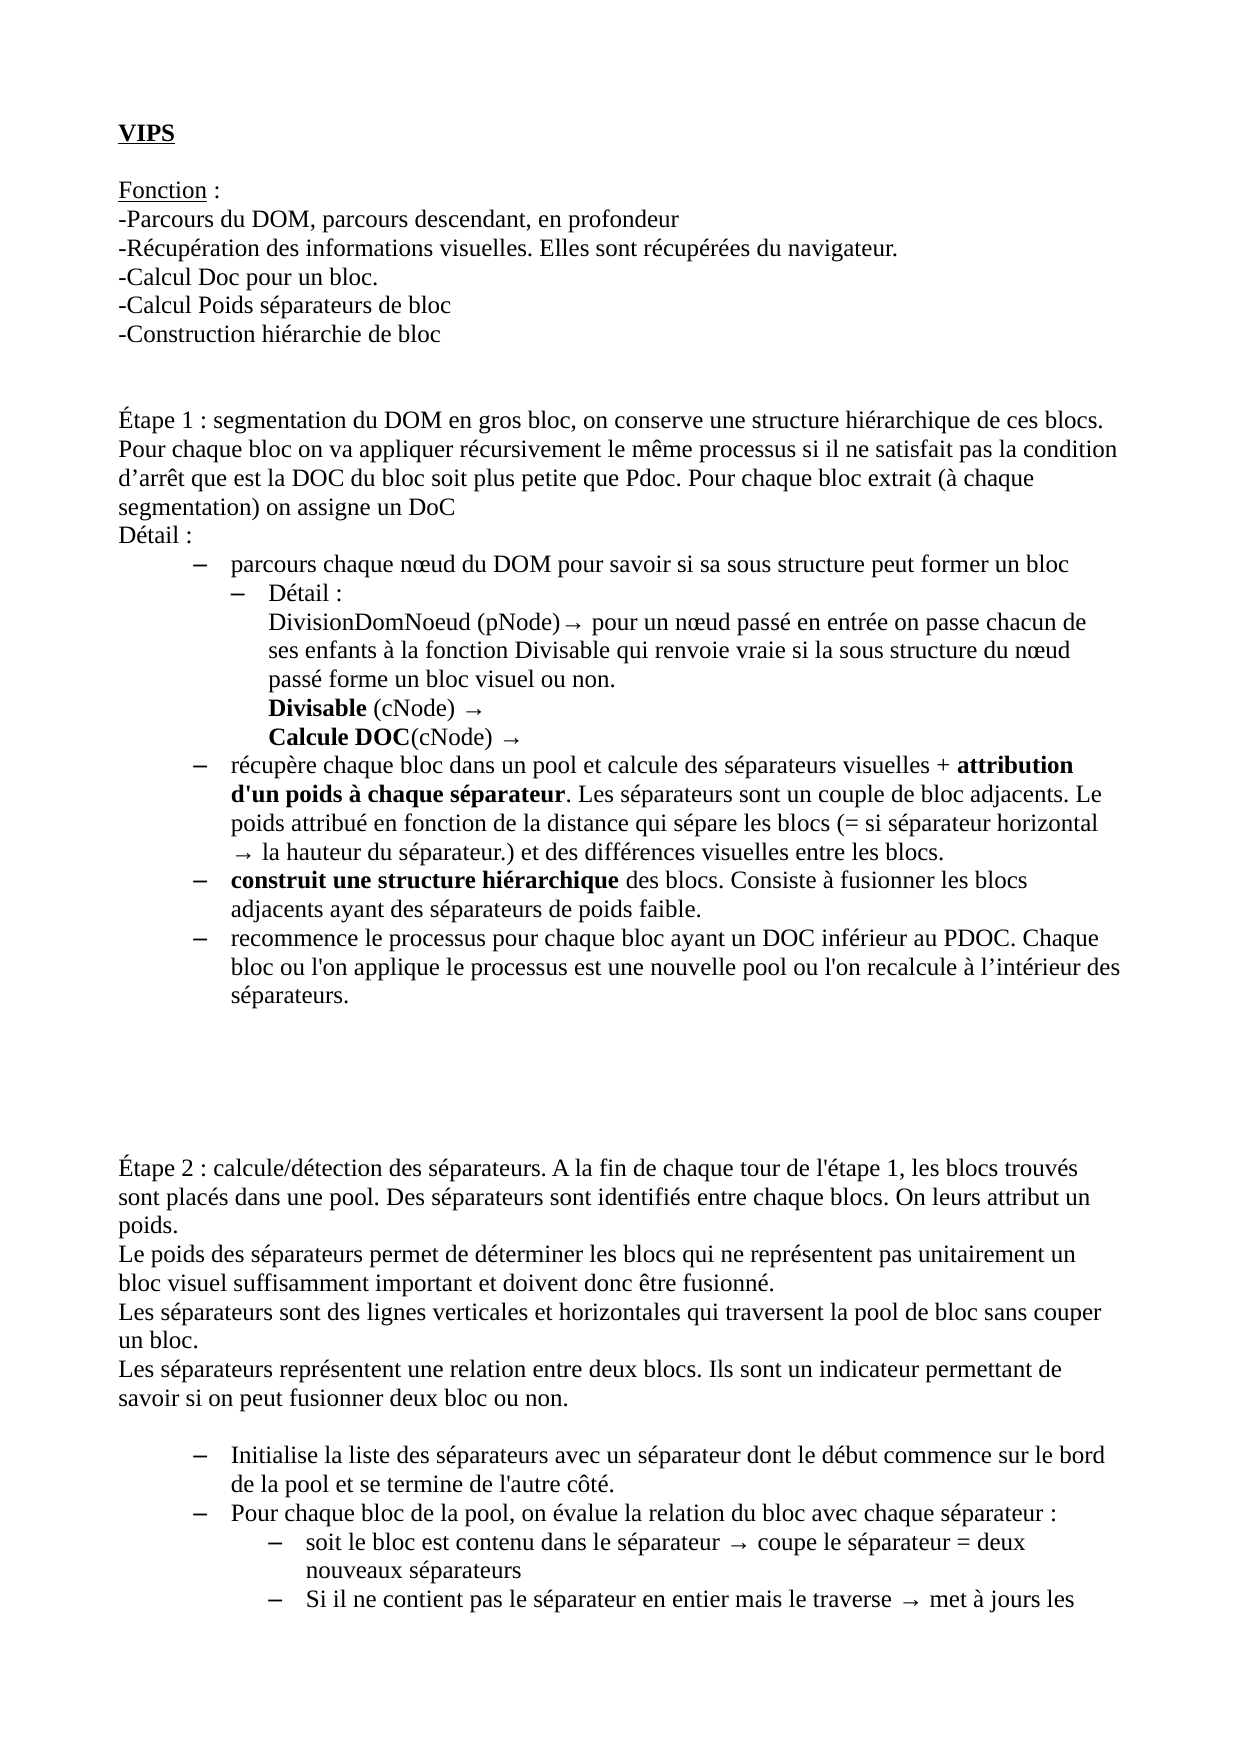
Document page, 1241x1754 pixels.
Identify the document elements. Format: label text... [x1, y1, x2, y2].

text Fonction : [118, 176, 1122, 204]
list Si il ne contient pas le séparateur en entier mais le traverse → met à jours les [268, 1584, 1122, 1613]
text Les séparateurs sont des lignes verticales et horizontales qui traversent la pool de bloc sans couper un bloc. [118, 1297, 1122, 1354]
text Étape 1 : segmentation du DOM en gros bloc, on conserve une structure hiérarchique de ces blocs. [118, 406, 1122, 434]
list soit le bloc est contenu dans le séparateur → coupe le séparateur = deux nouveaux séparateurs [268, 1527, 1122, 1584]
list recommence le processus pour chaque bloc ayant un DOC inférieur au PDOC. Chaque bloc ou l'on applique le processus est une nouvelle pool ou l'on recalcule à l’intérieur des séparateurs. [193, 923, 1122, 1009]
text VIPS [118, 118, 1122, 147]
list récupère chaque bloc dans un pool et calcule des séparateurs visuelles + attribution d'un poids à chaque séparateur. Les séparateurs sont un couple de bloc adjacents. Le poids attribué en fonction de la distance qui sépare les blocs (= si séparateur horizontal → la hauteur du séparateur.) et des différences visuelles entre les blocs. [193, 751, 1122, 866]
list construit une structure hiérarchique des blocs. Consiste à fusionner les blocs adjacents ayant des séparateurs de poids faible. [193, 866, 1122, 923]
text Détail : [118, 521, 1122, 549]
text Le poids des séparateurs permet de déterminer les blocs qui ne représentent pas unitairement un bloc visuel suffisamment important et doivent donc être fusionné. [118, 1239, 1122, 1297]
list Détail : [231, 578, 1122, 607]
text -Calcul Doc pour un bloc. [118, 262, 1122, 291]
text -Parcours du DOM, parcours descendant, en profondeur [118, 204, 1122, 233]
list Initialise la liste des séparateurs avec un séparateur dont le début commence sur le bord de la pool et se termine de l'autre côté. [193, 1441, 1122, 1498]
text Étape 2 : calcule/détection des séparateurs. A la fin de chaque tour de l'étape 1, les blocs trouvés sont placés dans une pool. Des séparateurs sont identifiés entre chaque blocs. On leurs attribut un poids. [118, 1153, 1122, 1239]
list DivisionDomNoeud (pNode)→ pour un nœud passé en entrée on passe chacun de ses enfants à la fonction Divisable qui renvoie vraie si la sous structure du nœud passé forme un bloc visuel ou non. [231, 607, 1122, 693]
text -Calcul Poids séparateurs de bloc [118, 291, 1122, 319]
text Les séparateurs représentent une relation entre deux blocs. Ils sont un indicateur permettant de savoir si on peut fusionner deux bloc ou non. [118, 1354, 1122, 1412]
list Calcule DOC(cNode) → [231, 722, 1122, 751]
list Divisable (cNode) → [231, 693, 1122, 722]
list parcours chaque nœud du DOM pour savoir si sa sous structure peut former un bloc [193, 549, 1122, 578]
text -Récupération des informations visuelles. Elles sont récupérées du navigateur. [118, 233, 1122, 262]
list Pour chaque bloc de la pool, on évalue la relation du bloc avec chaque séparateur : [193, 1498, 1122, 1527]
text -Construction hiérarchie de bloc [118, 319, 1122, 348]
text Pour chaque bloc on va appliquer récursivement le même processus si il ne satisfait pas la condition d’arrêt que est la DOC du bloc soit plus petite que Pdoc. Pour chaque bloc extrait (à chaque segmentation) on assigne un DoC [118, 434, 1122, 521]
